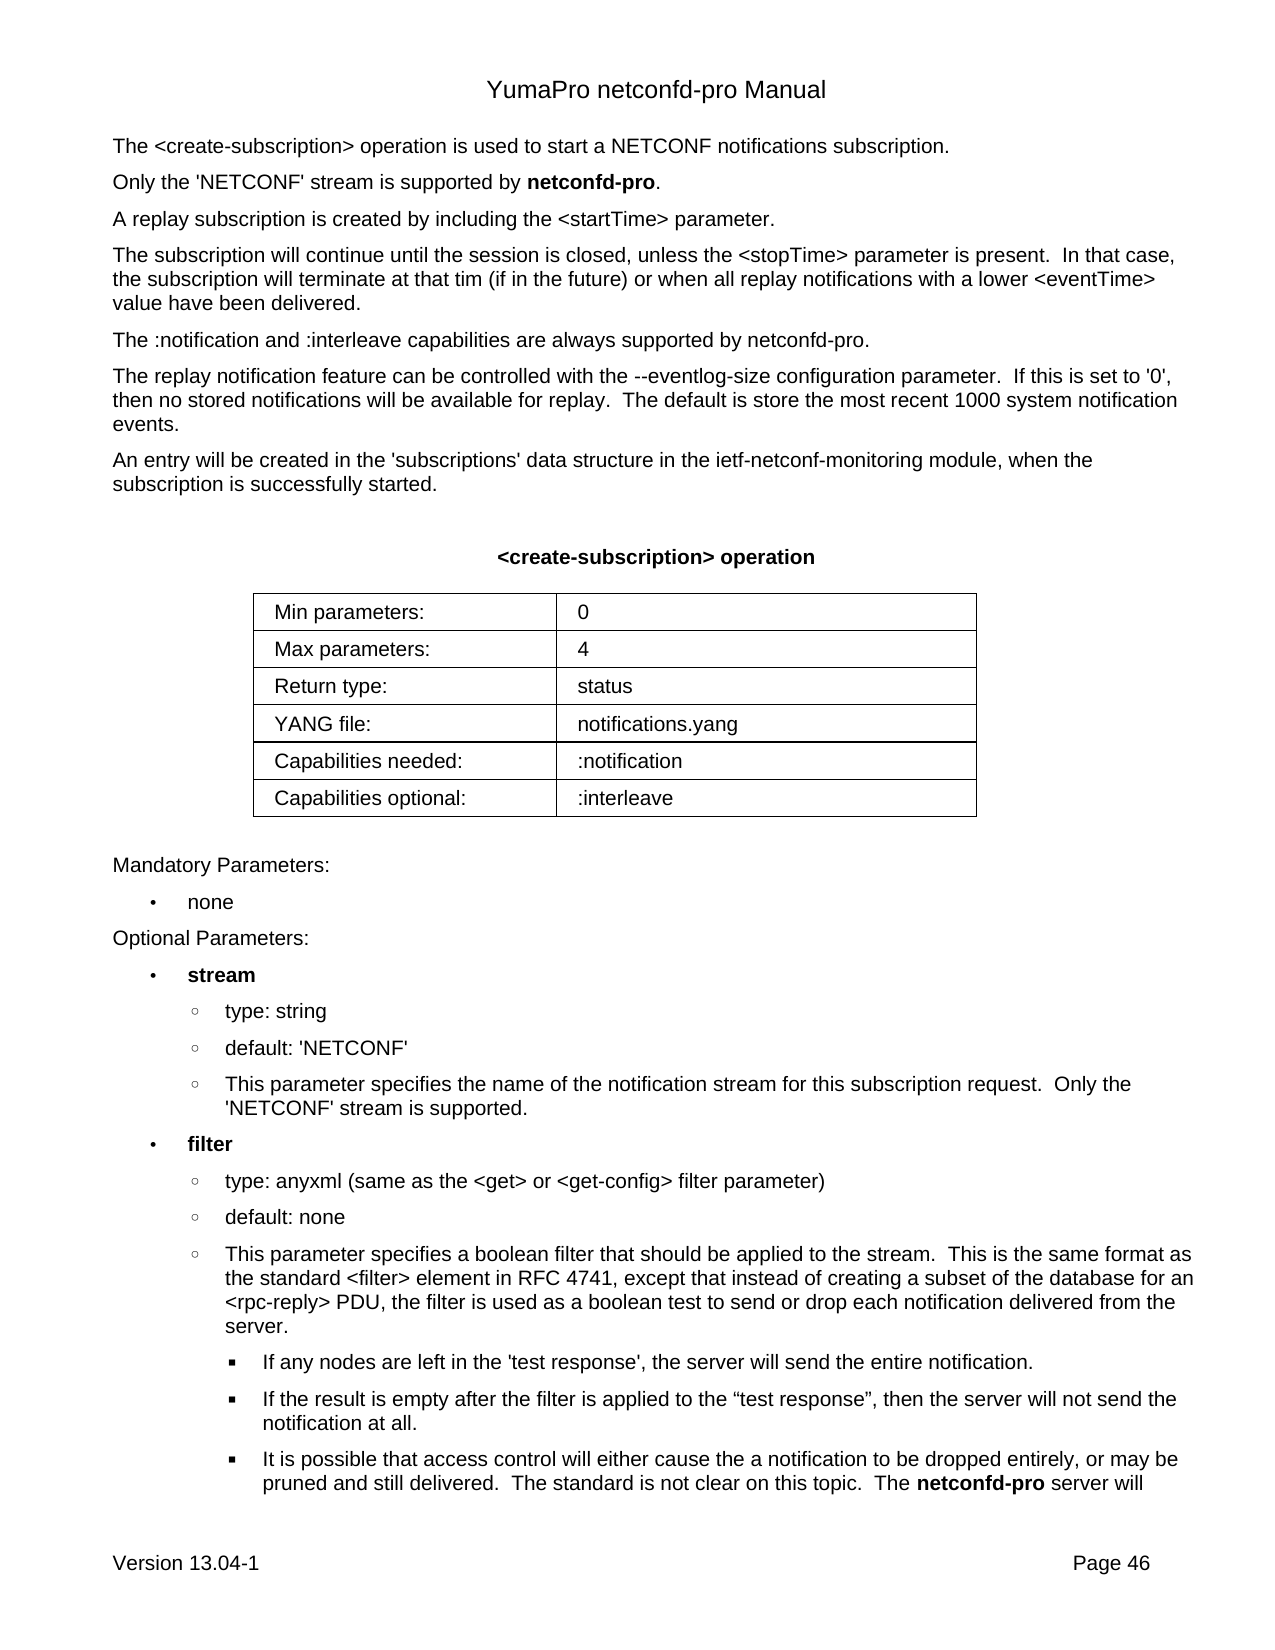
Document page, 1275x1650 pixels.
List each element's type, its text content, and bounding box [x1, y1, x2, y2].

table_cell notifications.yang [557, 705, 976, 741]
table_cell :interleave [557, 780, 976, 816]
list stream [150, 962, 1200, 986]
table_cell status [557, 668, 976, 704]
table_header 0 [557, 594, 976, 630]
list If any nodes are left in the 'test response', the server will send the entire notification. [225, 1350, 1200, 1374]
table_cell YANG file: [254, 705, 556, 741]
text Only the 'NETCONF' stream is supported by netconfd-pro. [112, 170, 1200, 194]
list type: string [187, 999, 1200, 1023]
list none [150, 889, 1200, 913]
text Mandatory Parameters: [112, 853, 1200, 877]
subtitle <create-subscription> operation [127, 545, 1185, 569]
text The <create-subscription> operation is used to start a NETCONF notifications subscription. [112, 134, 1200, 158]
table_cell Return type: [254, 668, 556, 704]
text An entry will be created in the 'subscriptions' data structure in the ietf-netconf-monitoring module, when the subscription is successfully started. [112, 448, 1200, 496]
table_cell Capabilities optional: [254, 780, 556, 816]
table_cell Capabilities needed: [254, 743, 556, 778]
list This parameter specifies the name of the notification stream for this subscription request. Only the 'NETCONF' stream is supported. [187, 1072, 1200, 1120]
table_cell Max parameters: [254, 631, 556, 667]
table_cell 4 [557, 631, 976, 667]
text The subscription will continue until the session is closed, unless the <stopTime> parameter is present. In that case, the subscription will terminate at that tim (if in the future) or when all replay notifications with a lower <eventTime> value have been delivered. [112, 243, 1200, 315]
text A replay subscription is created by including the <startTime> parameter. [112, 207, 1200, 231]
text The :notification and :interleave capabilities are always supported by netconfd-pro. [112, 327, 1200, 351]
list It is possible that access control will either cause the a notification to be dropped entirely, or may be pruned and still delivered. The standard is not clear on this topic. The netconfd-pro server will [225, 1447, 1200, 1495]
list default: 'NETCONF' [187, 1035, 1200, 1059]
list If the result is empty after the filter is applied to the “test response”, then the server will not send the notification at all. [225, 1386, 1200, 1434]
table_cell :notification [557, 743, 976, 778]
text The replay notification feature can be controlled with the --eventlog-size configuration parameter. If this is set to '0', then no stored notifications will be available for replay. The default is store the most recent 1000 system notification events. [112, 364, 1200, 436]
list default: none [187, 1205, 1200, 1229]
list filter [150, 1132, 1200, 1156]
list type: anyxml (same as the <get> or <get-config> filter parameter) [187, 1169, 1200, 1193]
table_header Min parameters: [254, 594, 556, 630]
text Optional Parameters: [112, 926, 1200, 950]
list This parameter specifies a boolean filter that should be applied to the stream. This is the same format as the standard <filter> element in RFC 4741, except that instead of creating a subset of the database for an <rpc-reply> PDU, the filter is used as a boolean test to send or drop each notification delivered from the server. [187, 1242, 1200, 1337]
